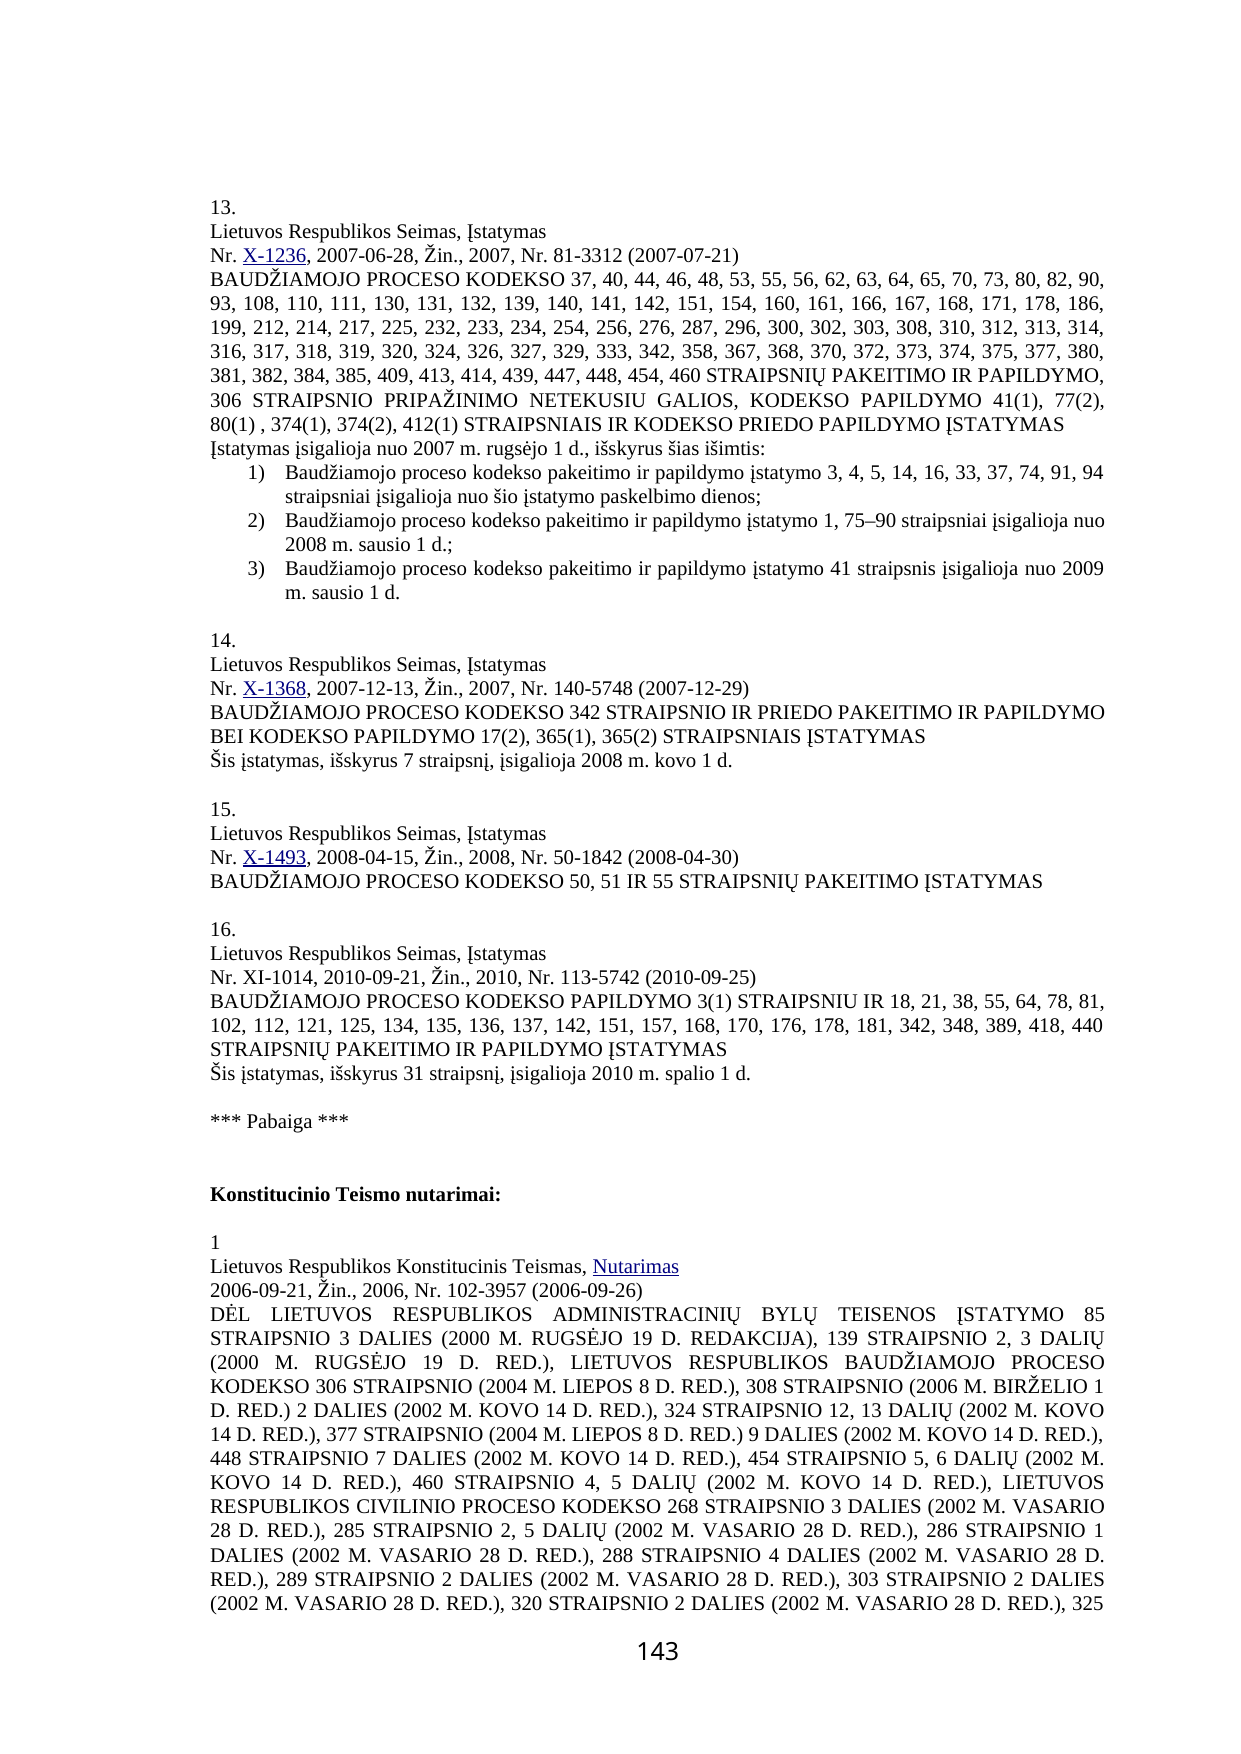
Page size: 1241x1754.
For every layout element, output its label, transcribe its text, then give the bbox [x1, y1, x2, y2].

text BAUDŽIAMOJO PROCESO KODEKSO PAPILDYMO 3(1) STRAIPSNIU IR 18, 21, 38, 55, 64, 78, 81, 102, 112, 121, 125, 134, 135, 136, 137, 142, 151, 157, 168, 170, 176, 178, 181, 342, 348, 389, 418, 440 STRAIPSNIŲ PAKEITIMO IR PAPILDYMO ĮSTATYMAS [210, 989, 1106, 1061]
text 16. [210, 917, 1106, 941]
text 15. [210, 797, 1106, 821]
text *** Pabaiga *** [210, 1109, 1106, 1133]
list Baudžiamojo proceso kodekso pakeitimo ir papildymo įstatymo 3, 4, 5, 14, 16, 33, 37, 74, 91, 94 straipsniai įsigalioja nuo šio įstatymo paskelbimo dienos; [247, 460, 1106, 508]
text Lietuvos Respublikos Seimas, Įstatymas [210, 652, 1106, 676]
text Įstatymas įsigalioja nuo 2007 m. rugsėjo 1 d., išskyrus šias išimtis: [210, 436, 1106, 460]
text Nr. X-1493, 2008-04-15, Žin., 2008, Nr. 50-1842 (2008-04-30) [210, 845, 1106, 869]
text DĖL LIETUVOS RESPUBLIKOS ADMINISTRACINIŲ BYLŲ TEISENOS ĮSTATYMO 85 STRAIPSNIO 3 DALIES (2000 M. RUGSĖJO 19 D. REDAKCIJA), 139 STRAIPSNIO 2, 3 DALIŲ (2000 M. RUGSĖJO 19 D. RED.), LIETUVOS RESPUBLIKOS BAUDŽIAMOJO PROCESO KODEKSO 306 STRAIPSNIO (2004 M. LIEPOS 8 D. RED.), 308 STRAIPSNIO (2006 M. BIRŽELIO 1 D. RED.) 2 DALIES (2002 M. KOVO 14 D. RED.), 324 STRAIPSNIO 12, 13 DALIŲ (2002 M. KOVO 14 D. RED.), 377 STRAIPSNIO (2004 M. LIEPOS 8 D. RED.) 9 DALIES (2002 M. KOVO 14 D. RED.), 448 STRAIPSNIO 7 DALIES (2002 M. KOVO 14 D. RED.), 454 STRAIPSNIO 5, 6 DALIŲ (2002 M. KOVO 14 D. RED.), 460 STRAIPSNIO 4, 5 DALIŲ (2002 M. KOVO 14 D. RED.), LIETUVOS RESPUBLIKOS CIVILINIO PROCESO KODEKSO 268 STRAIPSNIO 3 DALIES (2002 M. VASARIO 28 D. RED.), 285 STRAIPSNIO 2, 5 DALIŲ (2002 M. VASARIO 28 D. RED.), 286 STRAIPSNIO 1 DALIES (2002 M. VASARIO 28 D. RED.), 288 STRAIPSNIO 4 DALIES (2002 M. VASARIO 28 D. RED.), 289 STRAIPSNIO 2 DALIES (2002 M. VASARIO 28 D. RED.), 303 STRAIPSNIO 2 DALIES (2002 M. VASARIO 28 D. RED.), 320 STRAIPSNIO 2 DALIES (2002 M. VASARIO 28 D. RED.), 325 [210, 1302, 1106, 1615]
text 13. [210, 195, 1106, 219]
list Baudžiamojo proceso kodekso pakeitimo ir papildymo įstatymo 41 straipsnis įsigalioja nuo 2009 m. sausio 1 d. [247, 556, 1106, 604]
text 2006-09-21, Žin., 2006, Nr. 102-3957 (2006-09-26) [210, 1278, 1106, 1302]
text BAUDŽIAMOJO PROCESO KODEKSO 342 STRAIPSNIO IR PRIEDO PAKEITIMO IR PAPILDYMO BEI KODEKSO PAPILDYMO 17(2), 365(1), 365(2) STRAIPSNIAIS ĮSTATYMAS [210, 700, 1106, 748]
text Nr. X-1236, 2007-06-28, Žin., 2007, Nr. 81-3312 (2007-07-21) [210, 243, 1106, 267]
text Lietuvos Respublikos Seimas, Įstatymas [210, 821, 1106, 845]
text 1 [210, 1230, 1106, 1254]
text Nr. XI-1014, 2010-09-21, Žin., 2010, Nr. 113-5742 (2010-09-25) [210, 965, 1106, 989]
text Šis įstatymas, išskyrus 7 straipsnį, įsigalioja 2008 m. kovo 1 d. [210, 748, 1106, 772]
text Nr. X-1368, 2007-12-13, Žin., 2007, Nr. 140-5748 (2007-12-29) [210, 676, 1106, 700]
text Lietuvos Respublikos Seimas, Įstatymas [210, 219, 1106, 243]
text BAUDŽIAMOJO PROCESO KODEKSO 50, 51 IR 55 STRAIPSNIŲ PAKEITIMO ĮSTATYMAS [210, 869, 1106, 893]
text Lietuvos Respublikos Seimas, Įstatymas [210, 941, 1106, 965]
text Šis įstatymas, išskyrus 31 straipsnį, įsigalioja 2010 m. spalio 1 d. [210, 1061, 1106, 1085]
list Baudžiamojo proceso kodekso pakeitimo ir papildymo įstatymo 1, 75–90 straipsniai įsigalioja nuo 2008 m. sausio 1 d.; [247, 508, 1106, 556]
text Lietuvos Respublikos Konstitucinis Teismas, Nutarimas [210, 1254, 1106, 1278]
text 14. [210, 628, 1106, 652]
text Konstitucinio Teismo nutarimai: [210, 1182, 1106, 1206]
text BAUDŽIAMOJO PROCESO KODEKSO 37, 40, 44, 46, 48, 53, 55, 56, 62, 63, 64, 65, 70, 73, 80, 82, 90, 93, 108, 110, 111, 130, 131, 132, 139, 140, 141, 142, 151, 154, 160, 161, 166, 167, 168, 171, 178, 186, 199, 212, 214, 217, 225, 232, 233, 234, 254, 256, 276, 287, 296, 300, 302, 303, 308, 310, 312, 313, 314, 316, 317, 318, 319, 320, 324, 326, 327, 329, 333, 342, 358, 367, 368, 370, 372, 373, 374, 375, 377, 380, 381, 382, 384, 385, 409, 413, 414, 439, 447, 448, 454, 460 STRAIPSNIŲ PAKEITIMO IR PAPILDYMO, 306 STRAIPSNIO PRIPAŽINIMO NETEKUSIU GALIOS, KODEKSO PAPILDYMO 41(1), 77(2), 80(1) , 374(1), 374(2), 412(1) STRAIPSNIAIS IR KODEKSO PRIEDO PAPILDYMO ĮSTATYMAS [210, 267, 1106, 436]
